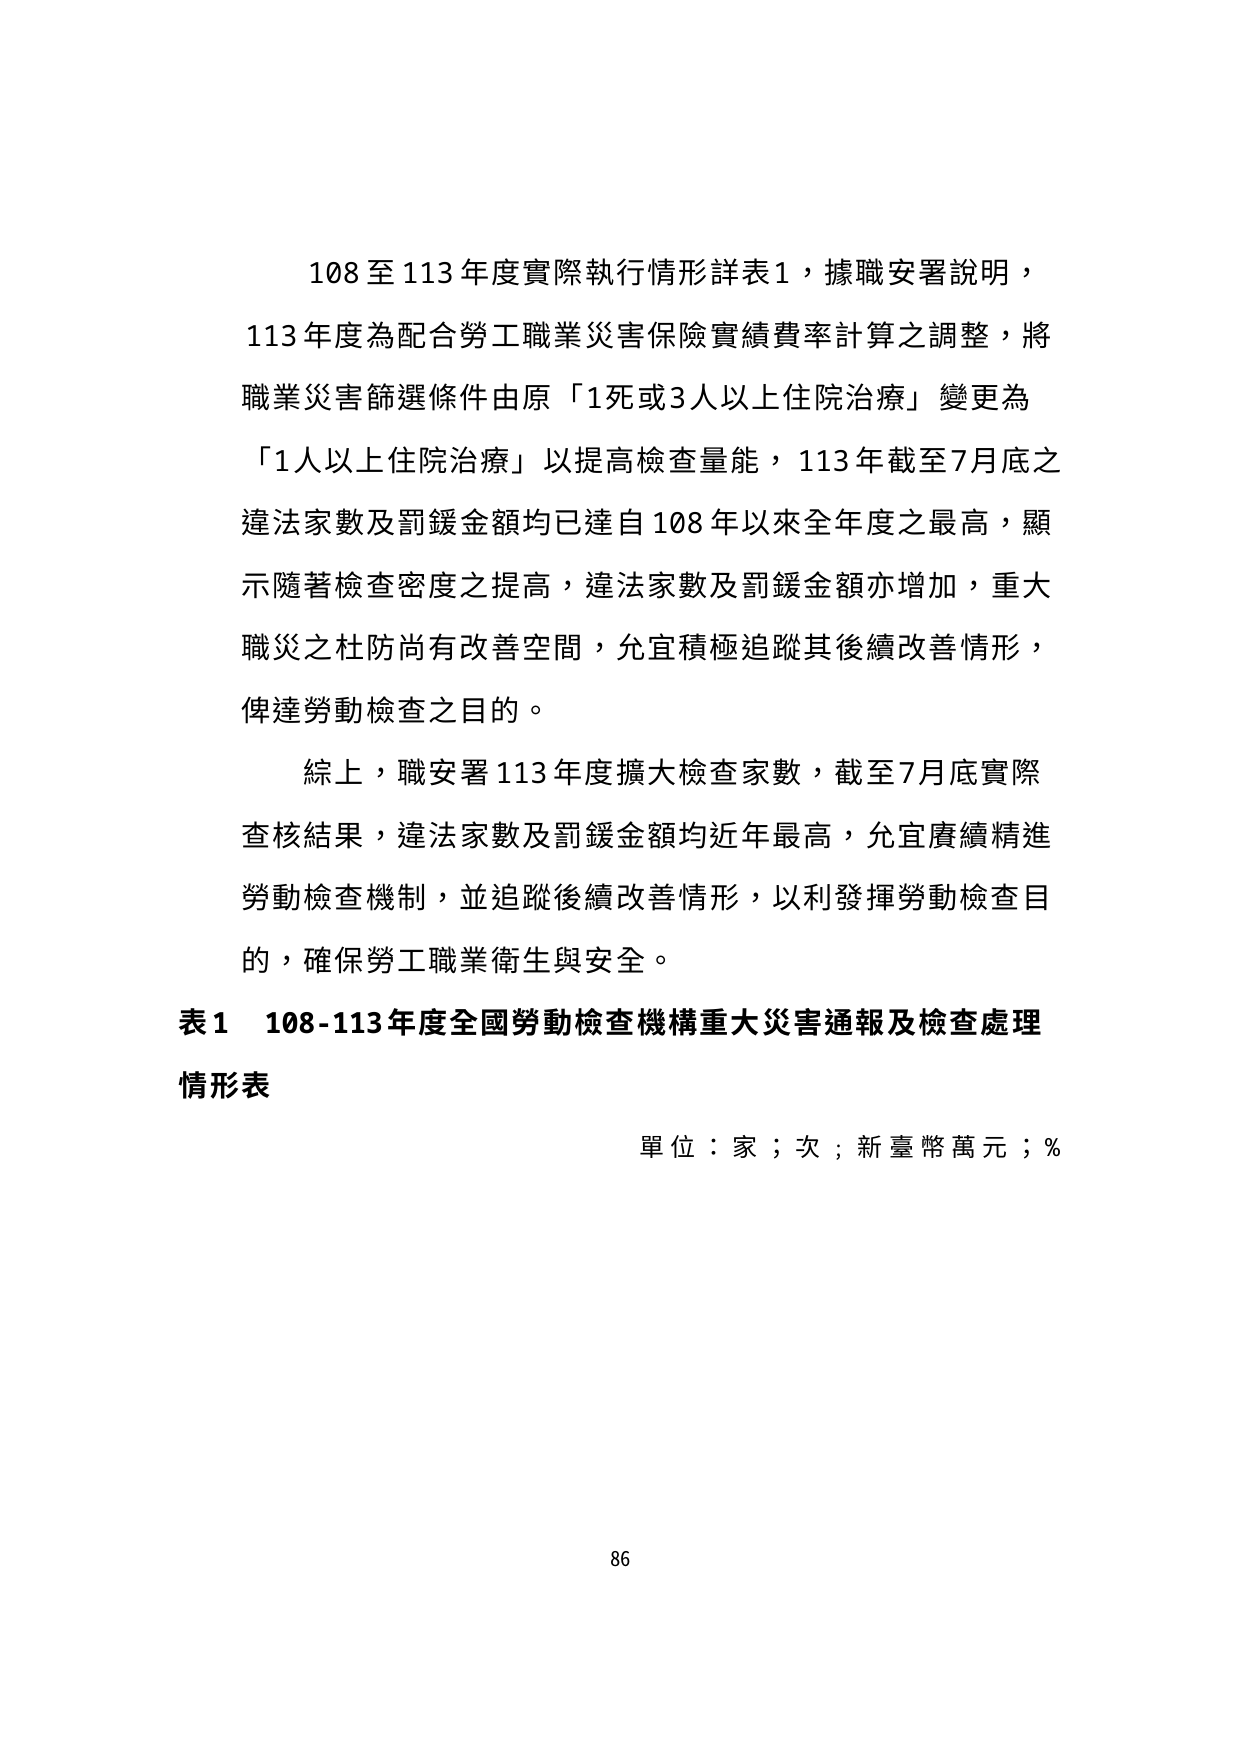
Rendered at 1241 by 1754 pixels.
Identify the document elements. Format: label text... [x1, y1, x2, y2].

text 108至113年度實際執行情形詳表1，據職安署說明，113年度為配合勞工職業災害保險實績費率計算之調整，將職業災害篩選條件由原「1死或3人以上住院治療」變更為「1人以上住院治療」以提高檢查量能，113年截至7月底之違法家數及罰鍰金額均已達自108年以來全年度之最高，顯示隨著檢查密度之提高，違法家數及罰鍰金額亦增加，重大職災之杜防尚有改善空間，允宜積極追蹤其後續改善情形，俾達勞動檢查之目的。 [236, 229, 1063, 729]
text 單位：家；次﹔新臺幣萬元；% [177, 1104, 1063, 1167]
text 綜上，職安署113年度擴大檢查家數，截至7月底實際查核結果，違法家數及罰鍰金額均近年最高，允宜賡續精進勞動檢查機制，並追蹤後續改善情形，以利發揮勞動檢查目的，確保勞工職業衛生與安全。 [236, 729, 1063, 979]
text 表1 108-113年度全國勞動檢查機構重大災害通報及檢查處理情形表 [177, 979, 1063, 1104]
